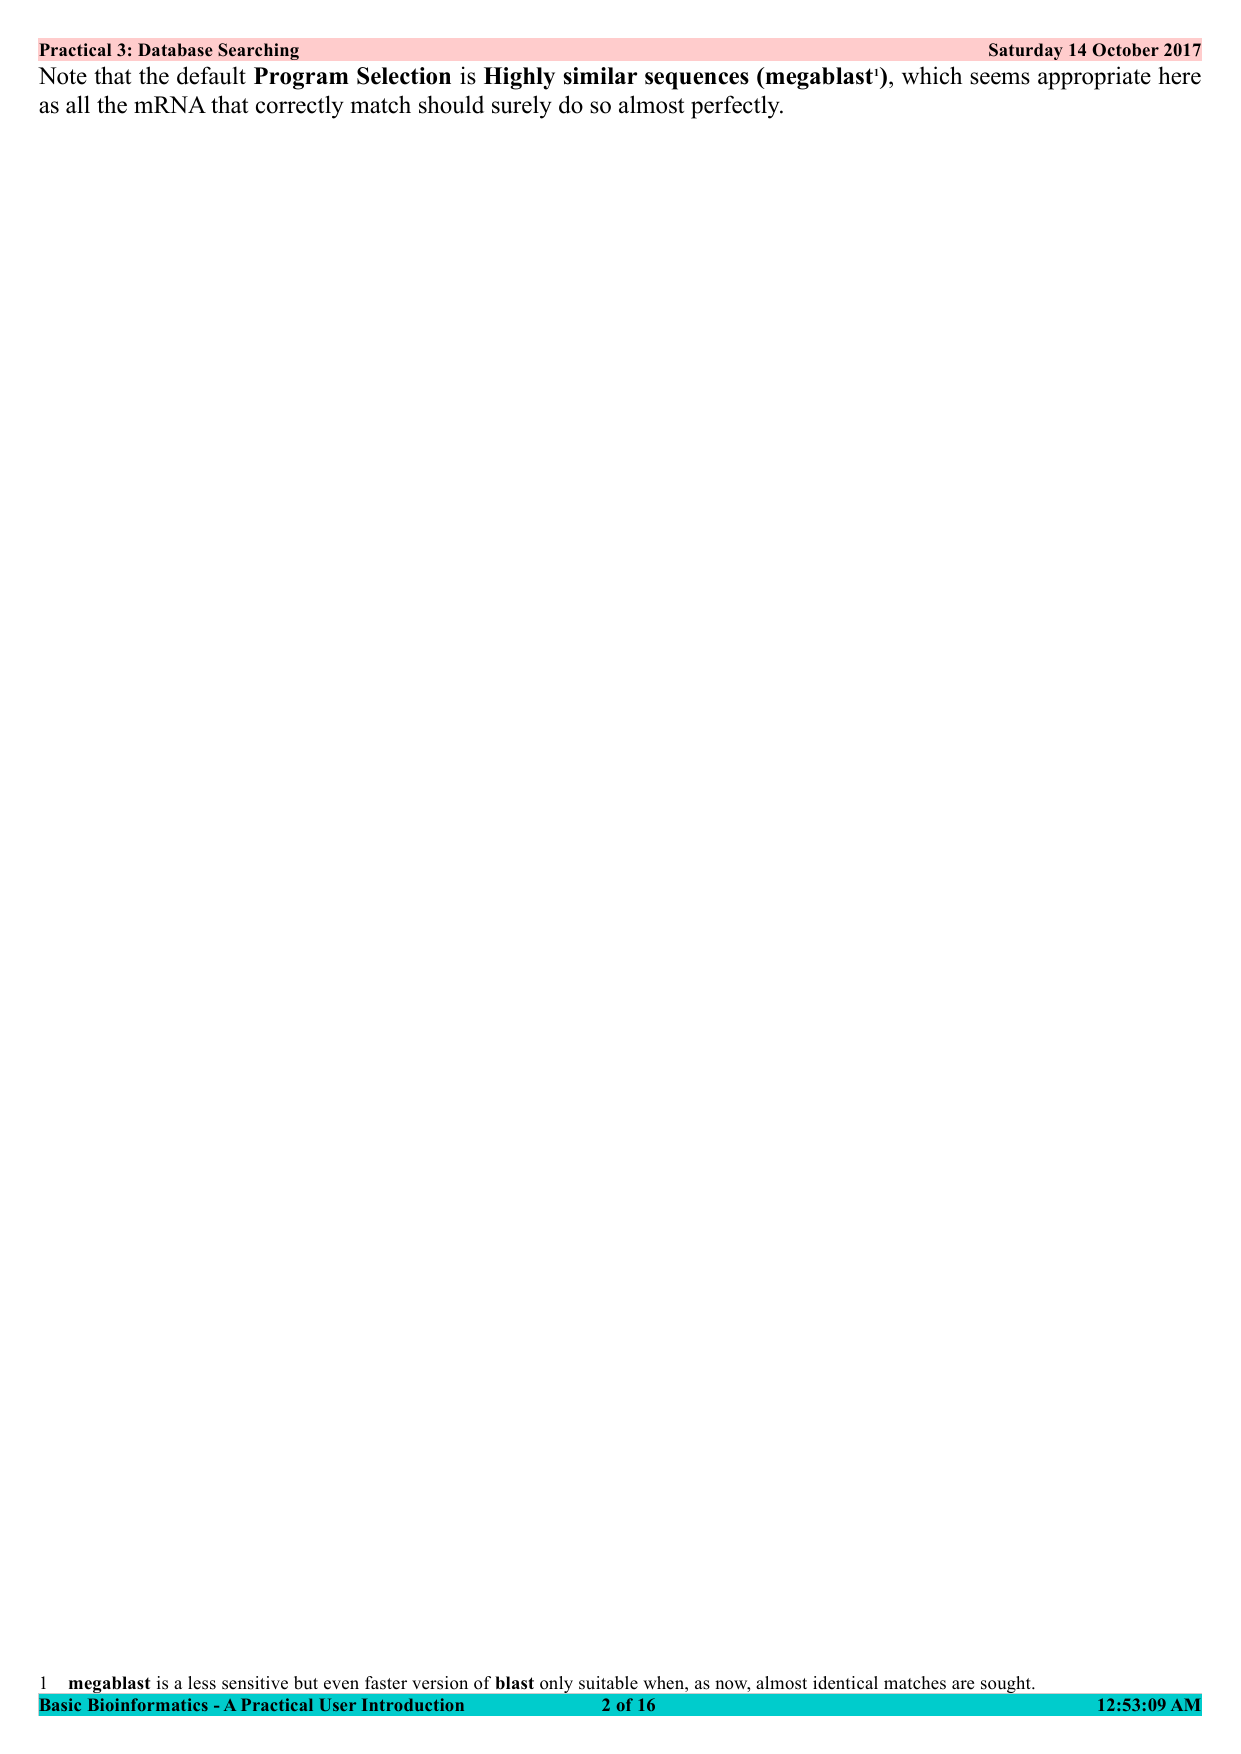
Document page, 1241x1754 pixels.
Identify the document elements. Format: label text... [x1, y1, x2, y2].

text Note that the default Program Selection is Highly similar sequences (megablast), which seems appropriate here as all the mRNA that correctly match should surely do so almost perfectly. [38, 61, 1202, 119]
text megablast is a less sensitive but even faster version of blast only suitable when, as now, almost identical matches are sought. [38, 1671, 1202, 1693]
